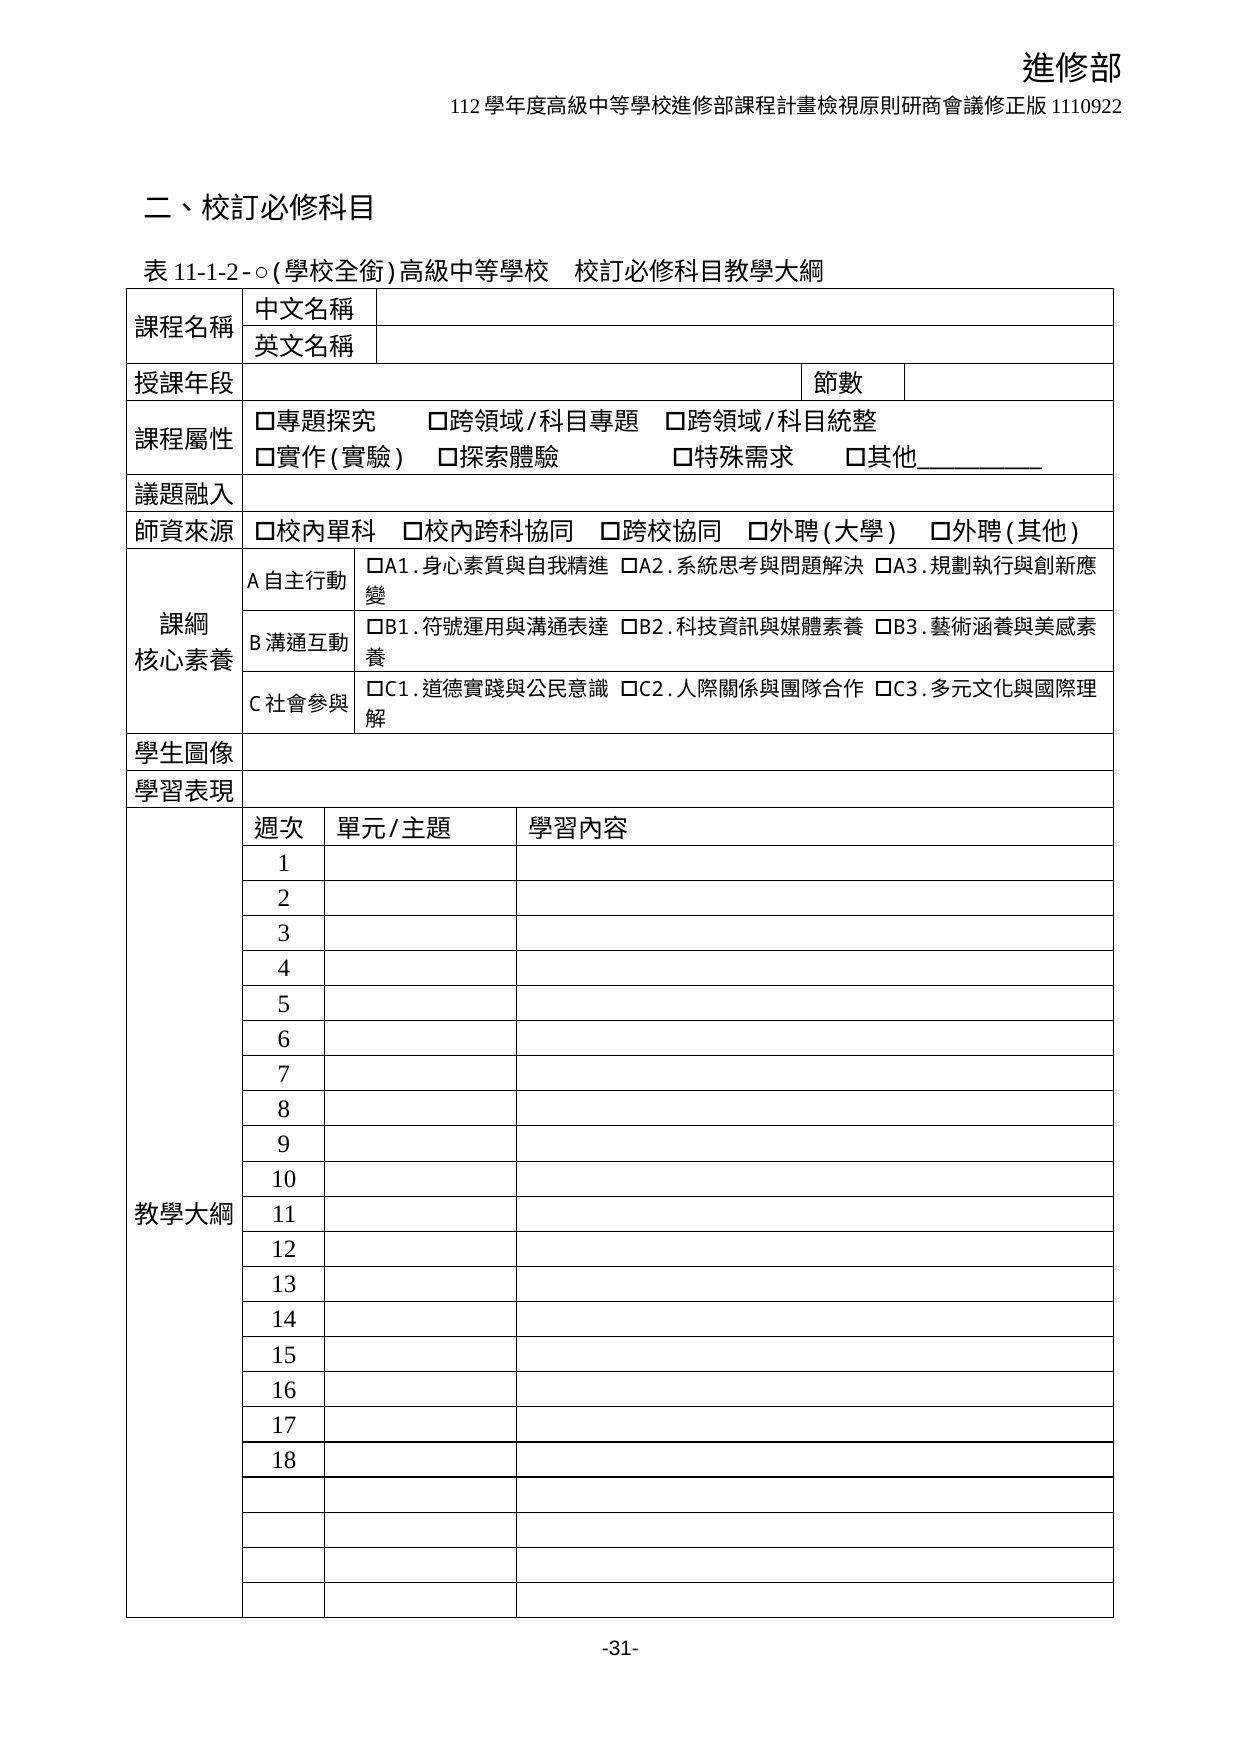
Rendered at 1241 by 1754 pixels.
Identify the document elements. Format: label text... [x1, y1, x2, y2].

table_cell [517, 1443, 1113, 1476]
table_cell 英文名稱 [243, 326, 376, 363]
table_cell [517, 1267, 1113, 1301]
table_cell 12 [243, 1232, 324, 1266]
table_cell [325, 1267, 516, 1301]
table_header 課程名稱 [127, 289, 242, 363]
table_cell [517, 881, 1113, 915]
table_cell 課程屬性 [127, 401, 242, 473]
table_cell 7 [243, 1056, 324, 1090]
text 表11-1-2-○(學校全銜)高級中等學校 校訂必修科目教學大綱 [143, 252, 1122, 288]
table_cell 授課年段 [127, 364, 242, 400]
table_cell [243, 734, 1113, 770]
table_cell [325, 1443, 516, 1476]
table_cell 專題探究 跨領域/科目專題 跨領域/科目統整 實作(實驗) 探索體驗 特殊需求 其他__________ [243, 401, 1113, 473]
table_cell [243, 1548, 324, 1582]
table_cell [243, 1478, 324, 1512]
table_cell [325, 1091, 516, 1125]
table_cell [905, 364, 1113, 400]
table_cell [517, 1372, 1113, 1406]
table_cell 6 [243, 1021, 324, 1055]
table_cell 8 [243, 1091, 324, 1125]
table_cell 16 [243, 1372, 324, 1406]
table_cell A自主行動 [243, 549, 354, 609]
table_cell [517, 1162, 1113, 1196]
table_cell [325, 1478, 516, 1512]
table_cell [517, 1478, 1113, 1512]
table_cell [377, 326, 1113, 363]
table_cell 週次 [243, 808, 324, 844]
table_cell [325, 881, 516, 915]
table_cell 校內單科 校內跨科協同 跨校協同 外聘(大學) 外聘(其他) [243, 512, 1113, 548]
table_cell [325, 1232, 516, 1266]
table_cell 議題融入 [127, 475, 242, 511]
table_cell [517, 1407, 1113, 1441]
table_cell [325, 951, 516, 985]
table_cell [517, 1197, 1113, 1231]
table_cell [325, 1056, 516, 1090]
table_cell 節數 [802, 364, 904, 400]
table_cell [517, 1126, 1113, 1161]
table_cell [517, 1302, 1113, 1336]
table_cell 5 [243, 986, 324, 1020]
table_cell 課綱 核心素養 [127, 549, 242, 733]
table_cell 13 [243, 1267, 324, 1301]
table_cell [325, 846, 516, 880]
table_cell 教學大綱 [127, 808, 242, 1617]
table_cell B溝通互動 [243, 611, 354, 671]
table_cell [517, 1056, 1113, 1090]
table_cell 1 [243, 846, 324, 880]
table_cell 2 [243, 881, 324, 915]
table_cell [243, 364, 801, 400]
table_cell [517, 1232, 1113, 1266]
table_cell 11 [243, 1197, 324, 1231]
table_cell A1.身心素質與自我精進 A2.系統思考與問題解決 A3.規劃執行與創新應變 [355, 549, 1113, 609]
table_cell 單元/主題 [325, 808, 516, 844]
text 二、校訂必修科目 [143, 184, 1122, 227]
table_cell [325, 1372, 516, 1406]
table_cell 4 [243, 951, 324, 985]
table_cell [325, 1021, 516, 1055]
table_cell 14 [243, 1302, 324, 1336]
table_cell [243, 1583, 324, 1617]
table_cell [325, 1126, 516, 1161]
table_cell [325, 1407, 516, 1441]
table_cell 15 [243, 1337, 324, 1371]
table_cell [325, 1337, 516, 1371]
table_cell [517, 1583, 1113, 1617]
table_cell 18 [243, 1443, 324, 1476]
table_cell [517, 1337, 1113, 1371]
table_cell C1.道德實踐與公民意識 C2.人際關係與團隊合作 C3.多元文化與國際理解 [355, 672, 1113, 733]
table_cell 17 [243, 1407, 324, 1441]
table_cell 9 [243, 1126, 324, 1161]
table_cell [325, 1583, 516, 1617]
table_cell [325, 986, 516, 1020]
table_cell [325, 1302, 516, 1336]
table_cell [325, 916, 516, 950]
table_cell 學習內容 [517, 808, 1113, 844]
table_cell 學習表現 [127, 771, 242, 807]
table_cell C社會參與 [243, 672, 354, 733]
table_cell [517, 986, 1113, 1020]
table_cell [243, 771, 1113, 807]
table_cell [325, 1197, 516, 1231]
table_cell [517, 951, 1113, 985]
table_cell 10 [243, 1162, 324, 1196]
table_cell B1.符號運用與溝通表達 B2.科技資訊與媒體素養 B3.藝術涵養與美感素養 [355, 611, 1113, 671]
table_cell [517, 846, 1113, 880]
table_cell [243, 1513, 324, 1547]
table_cell [517, 1021, 1113, 1055]
table_cell [325, 1513, 516, 1547]
table_cell [517, 1548, 1113, 1582]
table_cell [517, 1091, 1113, 1125]
table_header 中文名稱 [243, 289, 376, 325]
table_cell [243, 475, 1113, 511]
table_cell 3 [243, 916, 324, 950]
table_cell 師資來源 [127, 512, 242, 548]
table_cell [517, 1513, 1113, 1547]
table_cell [517, 916, 1113, 950]
table_cell [325, 1162, 516, 1196]
table_header [377, 289, 1113, 325]
table_cell 學生圖像 [127, 734, 242, 770]
table_cell [325, 1548, 516, 1582]
